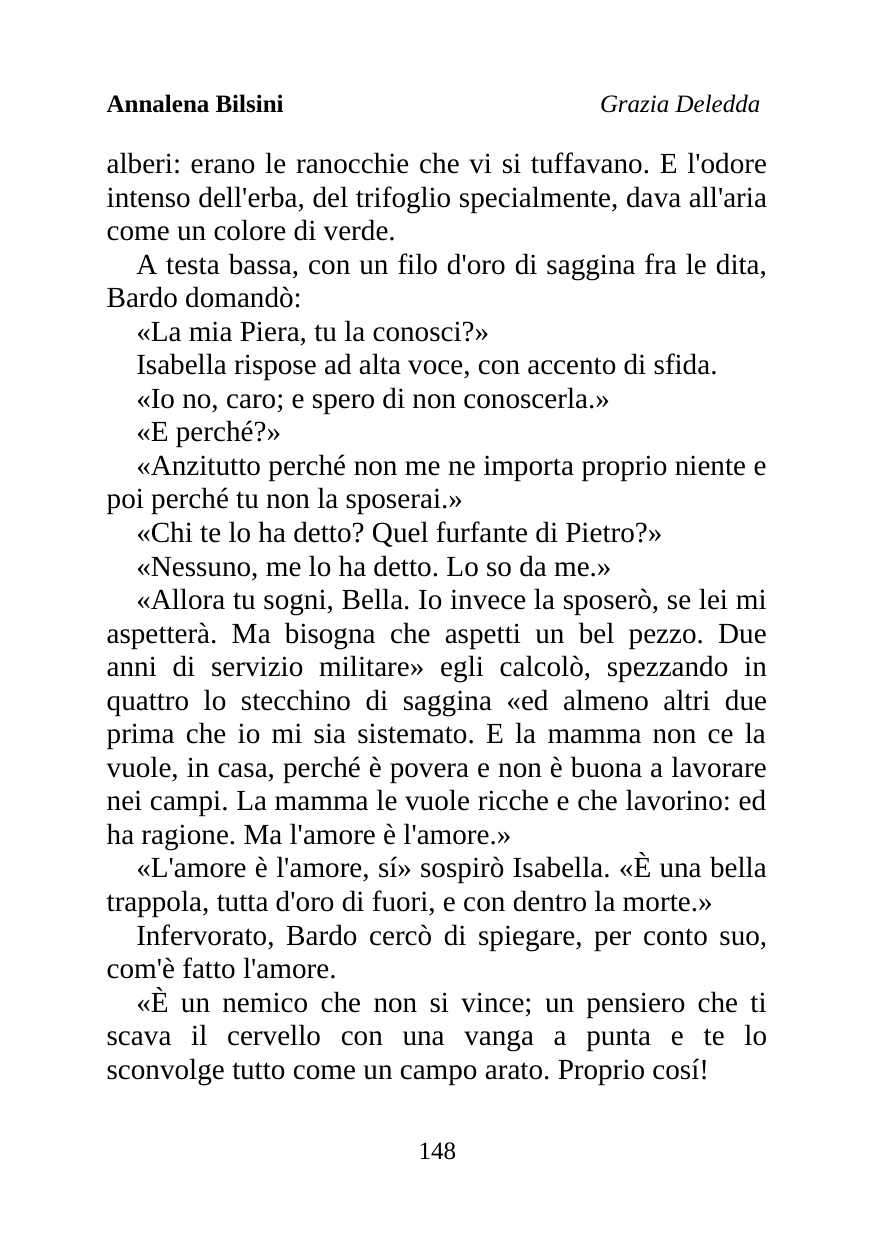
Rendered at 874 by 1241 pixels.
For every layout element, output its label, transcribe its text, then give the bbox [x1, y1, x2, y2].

text alberi: erano le ranocchie che vi si tuffavano. E l'odore intenso dell'erba, del trifoglio specialmente, dava all'aria come un colore di verde. [106, 146, 768, 247]
text Infervorato, Bardo cercò di spiegare, per conto suo, com'è fatto l'amore. [106, 918, 768, 985]
text «La mia Piera, tu la conosci?» [106, 314, 768, 347]
text «Nessuno, me lo ha detto. Lo so da me.» [106, 549, 768, 582]
text «L'amore è l'amore, sí» sospirò Isabella. «È una bella trappola, tutta d'oro di fuori, e con dentro la morte.» [106, 851, 768, 918]
text «Chi te lo ha detto? Quel furfante di Pietro?» [106, 515, 768, 549]
text «È un nemico che non si vince; un pensiero che ti scava il cervello con una vanga a punta e te lo sconvolge tutto come un campo arato. Proprio cosí! [106, 985, 768, 1085]
text «Allora tu sogni, Bella. Io invece la sposerò, se lei mi aspetterà. Ma bisogna che aspetti un bel pezzo. Due anni di servizio militare» egli calcolò, spezzando in quattro lo stecchino di saggina «ed almeno altri due prima che io mi sia sistemato. E la mamma non ce la vuole, in casa, perché è povera e non è buona a lavorare nei campi. La mamma le vuole ricche e che lavorino: ed ha ragione. Ma l'amore è l'amore.» [106, 582, 768, 851]
text «Anzitutto perché non me ne importa proprio niente e poi perché tu non la sposerai.» [106, 448, 768, 515]
text Isabella rispose ad alta voce, con accento di sfida. [106, 347, 768, 381]
text «Io no, caro; e spero di non conoscerla.» [106, 381, 768, 414]
text A testa bassa, con un filo d'oro di saggina fra le dita, Bardo domandò: [106, 247, 768, 314]
text «E perché?» [106, 414, 768, 448]
